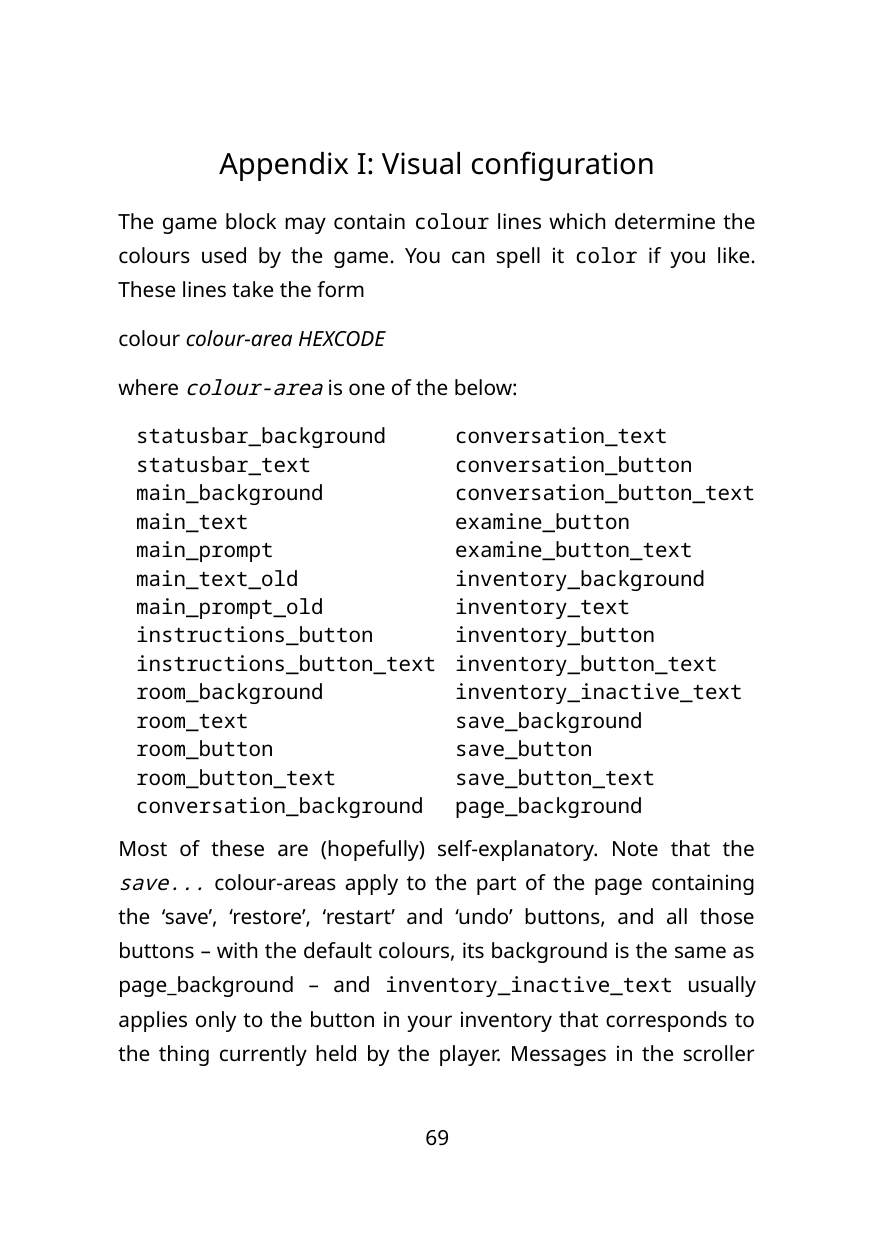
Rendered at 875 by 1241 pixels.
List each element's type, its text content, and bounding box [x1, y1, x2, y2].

text inventory_background [455, 564, 756, 592]
text main_text [136, 507, 437, 535]
text room_button_text [136, 763, 437, 791]
text conversation_background [136, 791, 437, 819]
text main_text_old [136, 564, 437, 592]
text save_button_text [455, 763, 756, 791]
text instructions_button [136, 621, 437, 649]
text Most of these are (hopefully) self-explanatory. Note that the save... colour-areas apply to the part of the page containing the ‘save’, ‘restore’, ‘restart’ and ‘undo’ buttons, and all those buttons – with the default colours, its background is the same as page_background – and inventory_inactive_text usually applies only to the button in your inventory that corresponds to the thing currently held by the player. Messages in the scroller [118, 834, 756, 1067]
text main_prompt_old [136, 592, 437, 621]
text room_text [136, 706, 437, 734]
text conversation_button_text [455, 478, 756, 507]
text examine_button [455, 507, 756, 535]
text save_background [455, 706, 756, 734]
text statusbar_background [136, 421, 437, 450]
text inventory_inactive_text [455, 677, 756, 706]
text save_button [455, 734, 756, 763]
text colour colour-area HEXCODE [118, 324, 756, 353]
text inventory_button [455, 621, 756, 649]
text where colour-area is one of the below: [118, 373, 756, 401]
text examine_button_text [455, 535, 756, 564]
text main_prompt [136, 535, 437, 564]
text inventory_button_text [455, 649, 756, 677]
text The game block may contain colour lines which determine the colours used by the game. You can spell it color if you like. These lines take the form [118, 207, 756, 304]
text room_background [136, 677, 437, 706]
text instructions_button_text [136, 649, 437, 677]
text statusbar_text [136, 450, 437, 478]
text conversation_button [455, 450, 756, 478]
text main_background [136, 478, 437, 507]
subtitle Appendix I: Visual configuration [118, 143, 756, 183]
text room_button [136, 734, 437, 763]
text inventory_text [455, 592, 756, 621]
text conversation_text [455, 421, 756, 450]
text page_background [455, 791, 756, 819]
